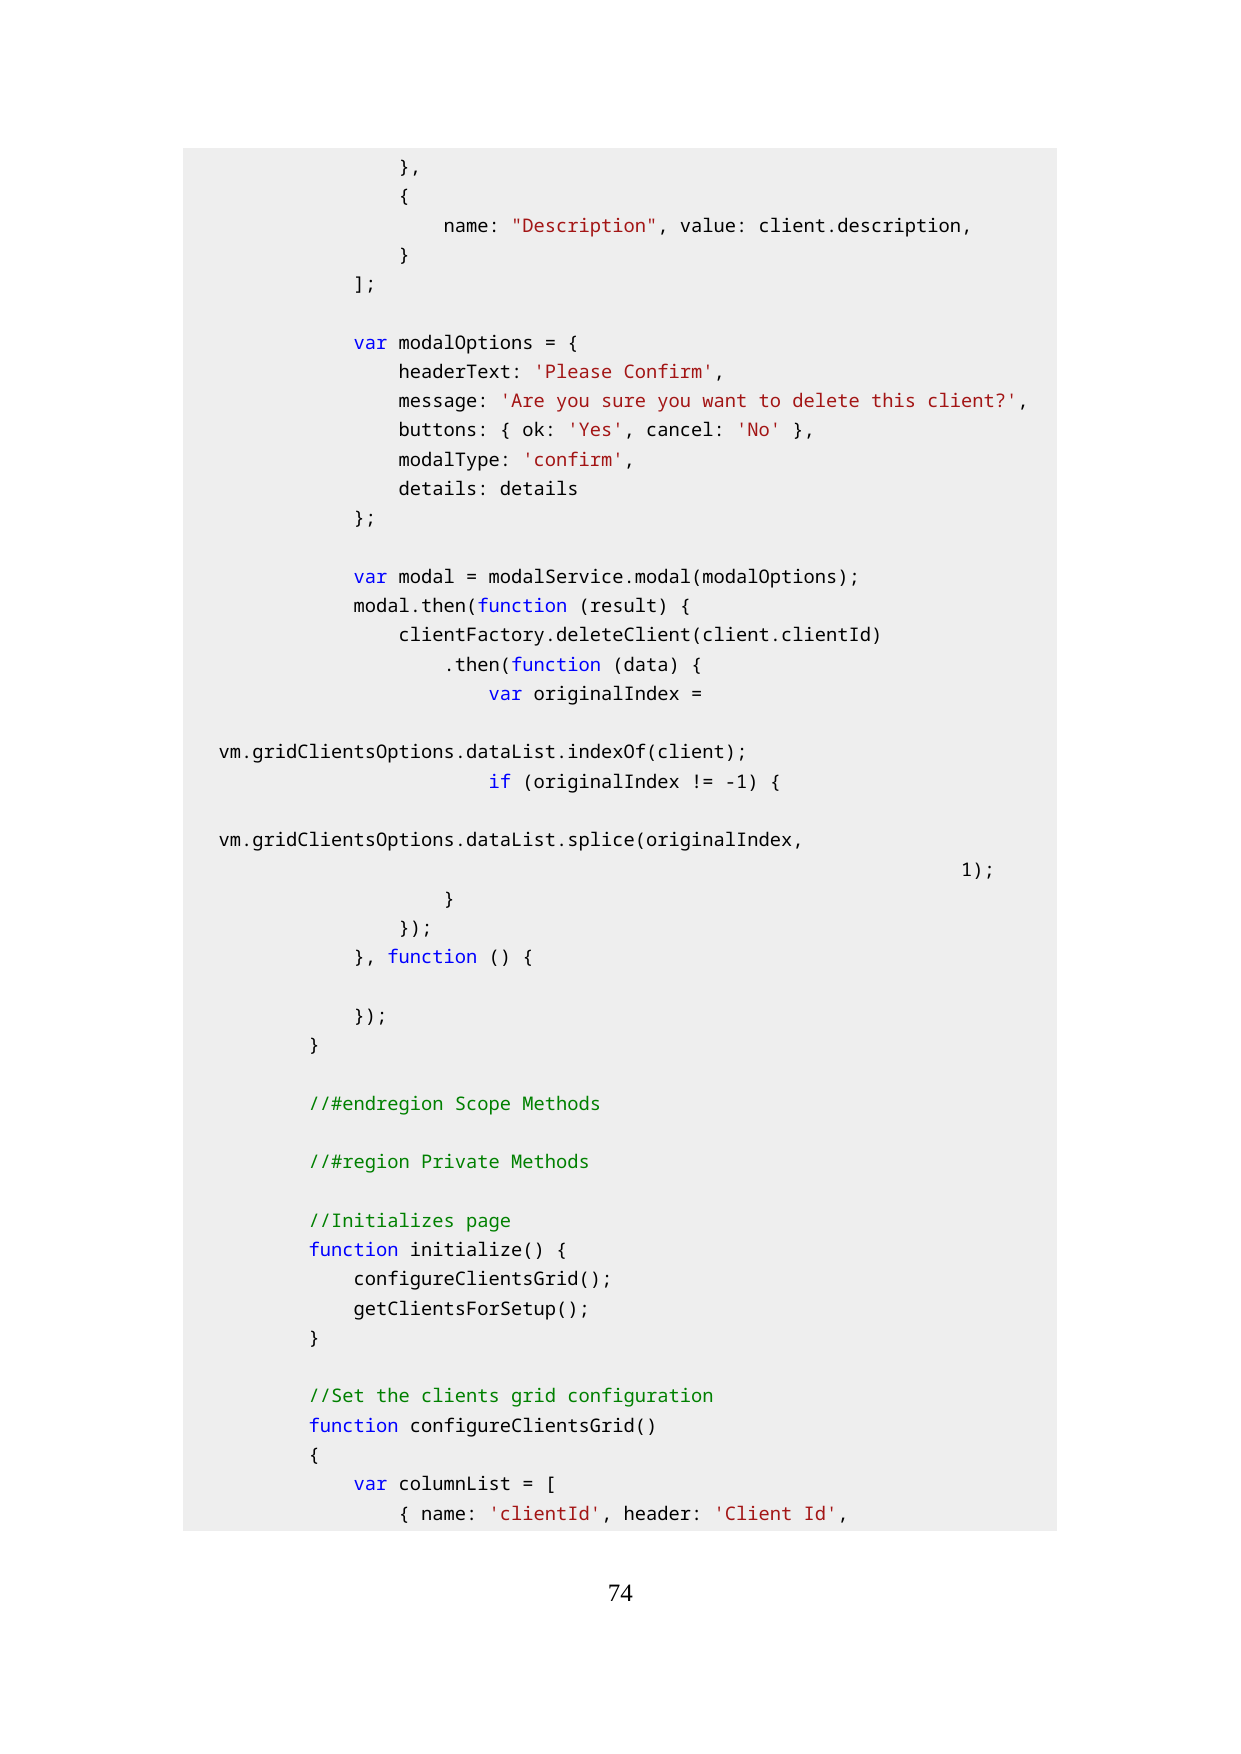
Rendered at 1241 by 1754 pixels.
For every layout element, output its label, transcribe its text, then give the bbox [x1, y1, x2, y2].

table_header }, { name: "Description", value: client.description, } ]; var modalOptions = { headerText: 'Please Confirm', message: 'Are you sure you want to delete this client?', buttons: { ok: 'Yes', cancel: 'No' }, modalType: 'confirm', details: details }; var modal = modalService.modal(modalOptions); modal.then(function (result) { clientFactory.deleteClient(client.clientId) .then(function (data) { var originalIndex = vm.gridClientsOptions.dataList.indexOf(client); if (originalIndex != -1) { vm.gridClientsOptions.dataList.splice(originalIndex, 1); } }); }, function () { }); } //#endregion Scope Methods //#region Private Methods //Initializes page function initialize() { configureClientsGrid(); getClientsForSetup(); } //Set the clients grid configuration function configureClientsGrid() { var columnList = [ { name: 'clientId', header: 'Client Id', [183, 148, 1057, 1531]
